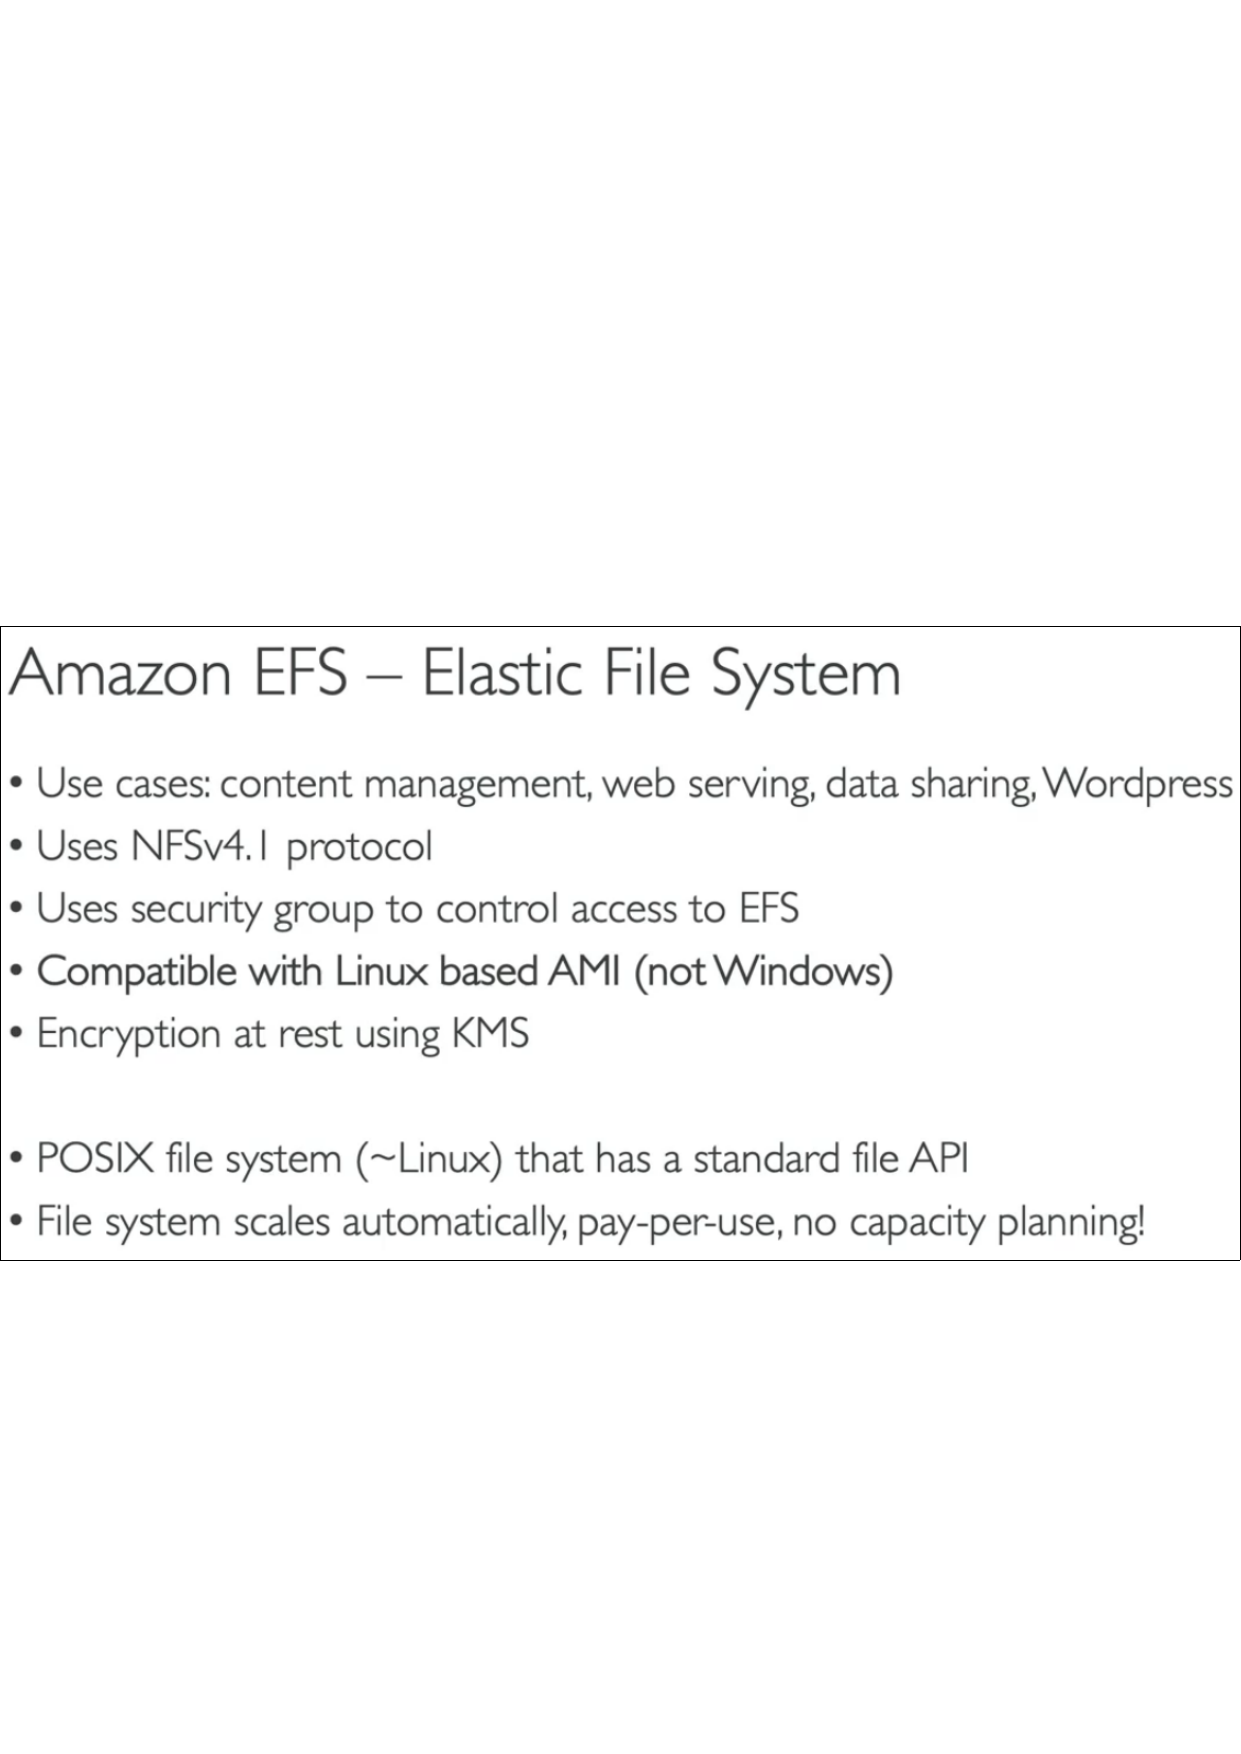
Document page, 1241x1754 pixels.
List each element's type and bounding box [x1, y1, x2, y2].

picture [3, 629, 1238, 1257]
